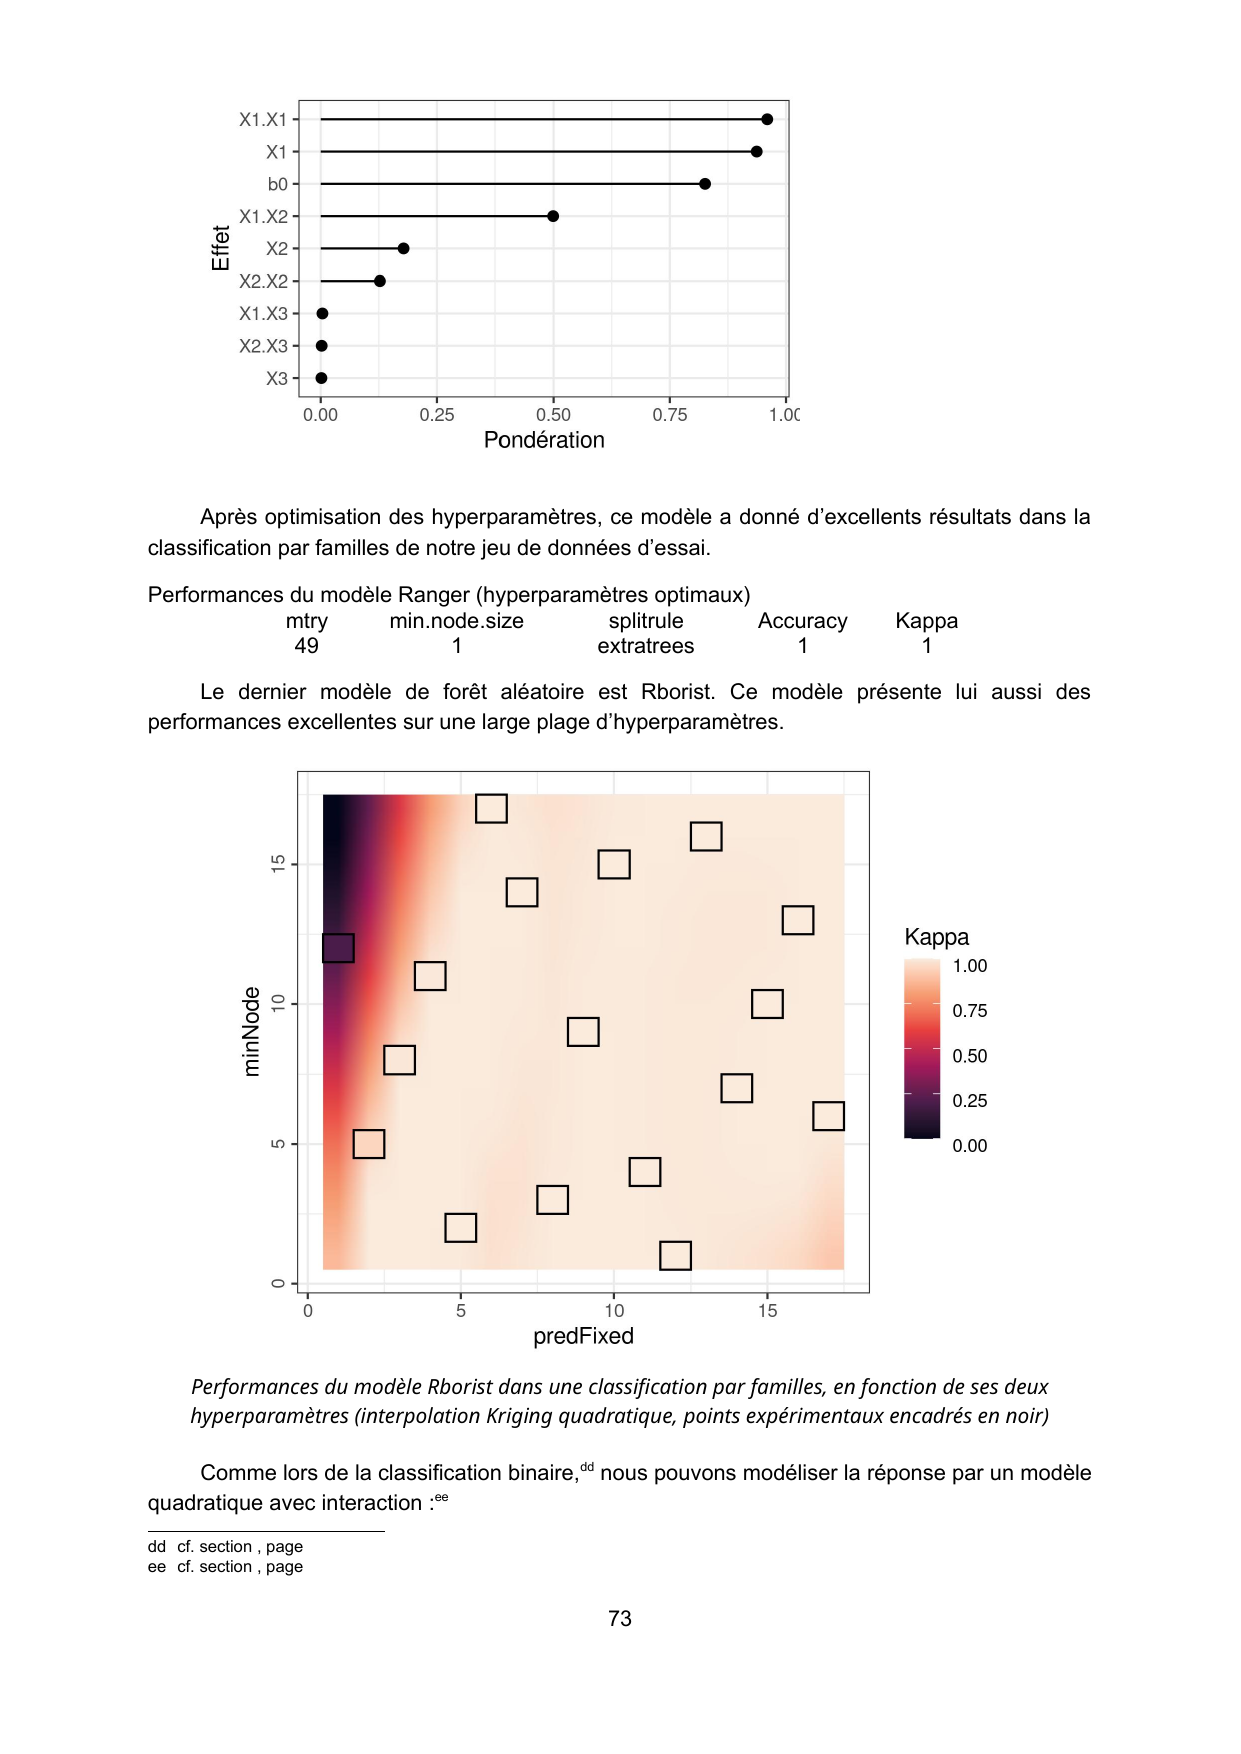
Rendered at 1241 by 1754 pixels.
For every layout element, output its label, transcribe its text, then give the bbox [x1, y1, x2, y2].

text Le dernier modèle de forêt aléatoire est Rborist. Ce modèle présente lui aussi des performances excellentes sur une large plage d’hyperparamètres. [148, 679, 1093, 734]
table_cell extratrees [561, 633, 731, 658]
table_cell 1 [875, 633, 979, 658]
table_header min.node.size [353, 608, 561, 633]
table_cell 1 [353, 633, 561, 658]
text Performances du modèle Ranger (hyperparamètres optimaux) [148, 582, 1093, 608]
table_header Accuracy [731, 608, 875, 633]
text Après optimisation des hyperparamètres, ce modèle a donné d’excellents résultats dans la classification par familles de notre jeu de données d’essai. [148, 504, 1093, 559]
picture [200, 88, 800, 464]
table_cell 1 [731, 633, 875, 658]
text cf. section , page [148, 1556, 1093, 1576]
text Performances du modèle Rborist dans une classification par familles, en fonction de ses deux hyperparamètres (interpolation Kriging quadratique, points expérimentaux encadrés en noir) [148, 1372, 1093, 1429]
picture [230, 760, 1011, 1360]
text Comme lors de la classification binaire, nous pouvons modéliser la réponse par un modèle quadratique avec interaction : [148, 1459, 1093, 1515]
table_cell 49 [261, 633, 352, 658]
table_header mtry [261, 608, 352, 633]
text cf. section , page [148, 1537, 1093, 1556]
table_header splitrule [561, 608, 731, 633]
table_header Kappa [875, 608, 979, 633]
